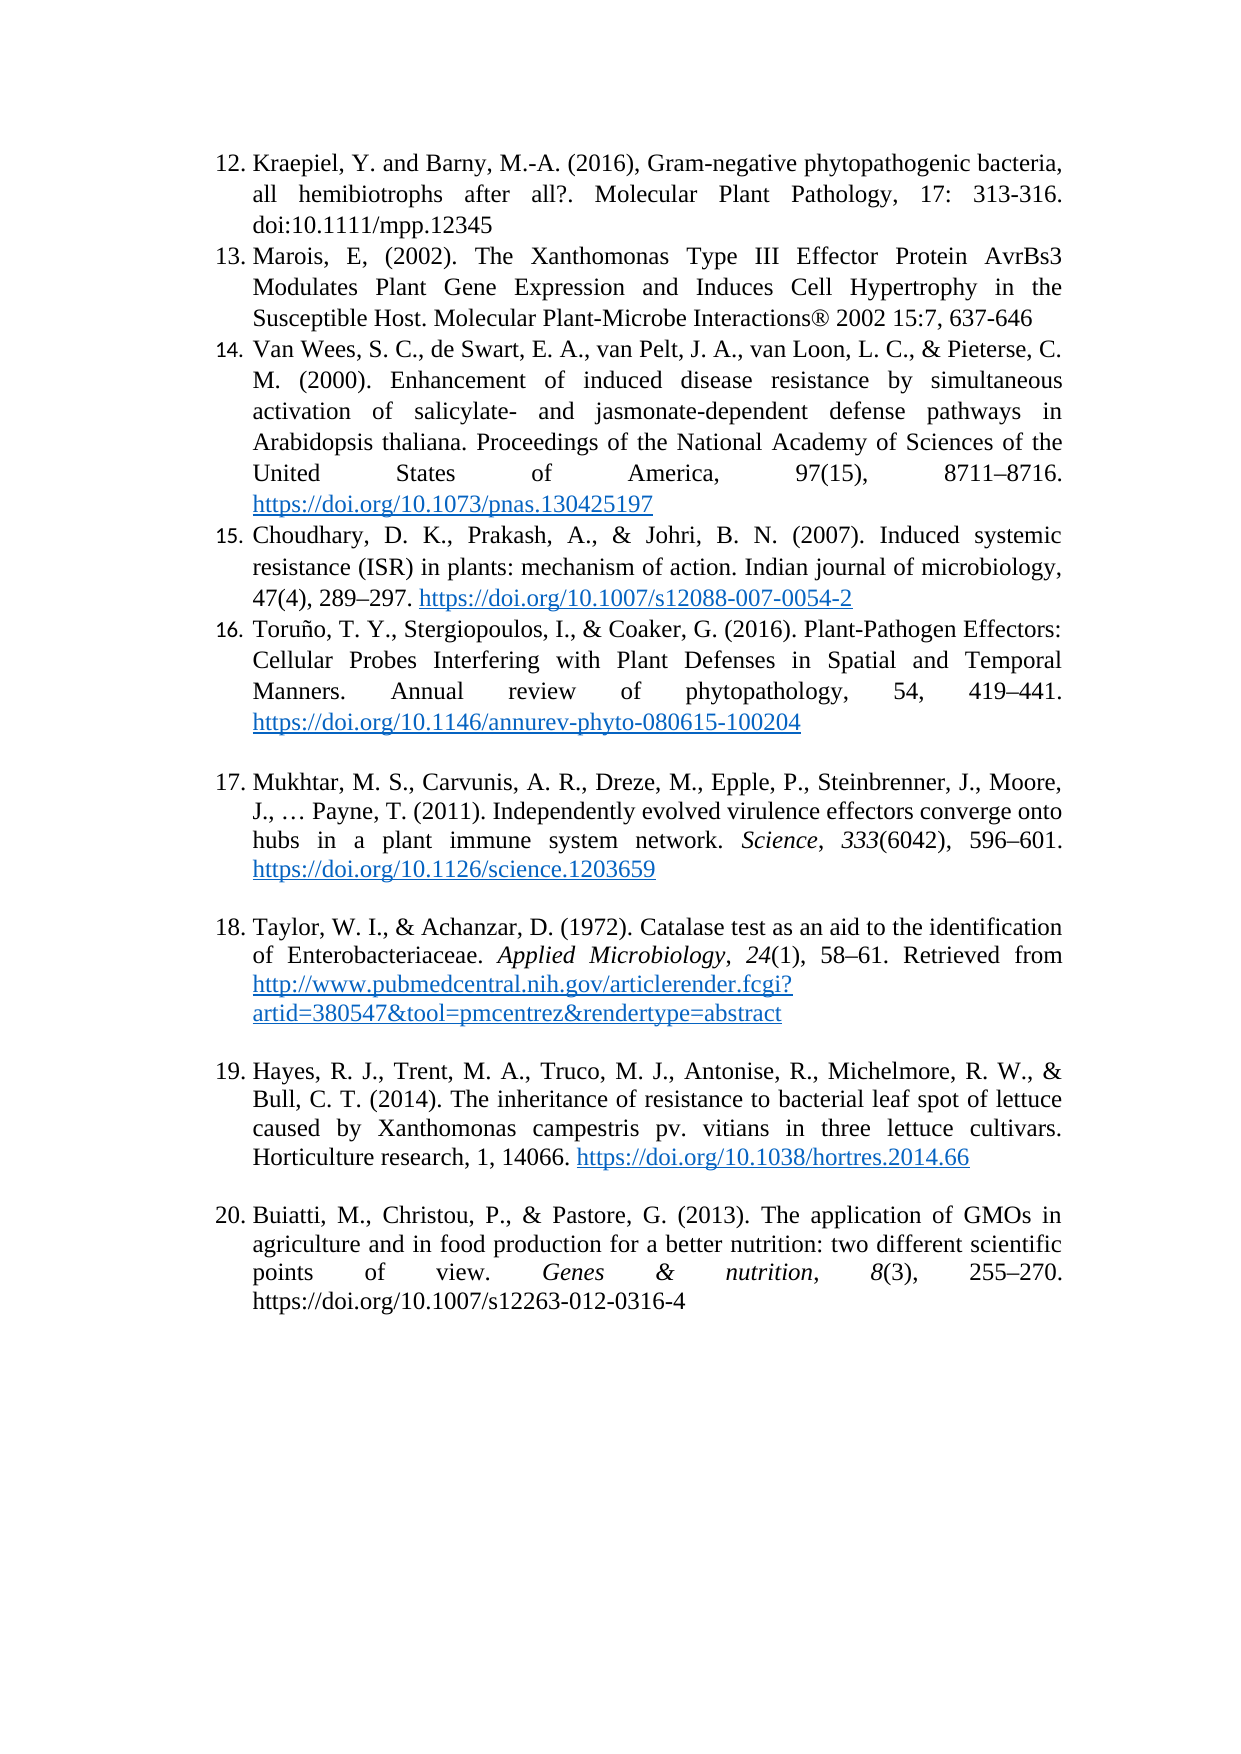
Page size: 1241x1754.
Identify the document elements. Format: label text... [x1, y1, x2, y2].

list Marois, E, (2002). The Xanthomonas Type III Effector Protein AvrBs3 Modulates Plant Gene Expression and Induces Cell Hypertrophy in the Susceptible Host. Molecular Plant-Microbe Interactions® 2002 15:7, 637-646 [215, 241, 1063, 332]
list Van Wees, S. C., de Swart, E. A., van Pelt, J. A., van Loon, L. C., & Pieterse, C. M. (2000). Enhancement of induced disease resistance by simultaneous activation of salicylate- and jasmonate-dependent defense pathways in Arabidopsis thaliana. Proceedings of the National Academy of Sciences of the United States of America, 97(15), 8711–8716. https://doi.org/10.1073/pnas.130425197 [215, 334, 1063, 518]
list Kraepiel, Y. and Barny, M.‐A. (2016), Gram‐negative phytopathogenic bacteria, all hemibiotrophs after all?. Molecular Plant Pathology, 17: 313-316. doi:10.1111/mpp.12345 [215, 148, 1063, 238]
list Choudhary, D. K., Prakash, A., & Johri, B. N. (2007). Induced systemic resistance (ISR) in plants: mechanism of action. Indian journal of microbiology, 47(4), 289–297. https://doi.org/10.1007/s12088-007-0054-2 [215, 520, 1063, 612]
list Taylor, W. I., & Achanzar, D. (1972). Catalase test as an aid to the identification of Enterobacteriaceae. Applied Microbiology, 24(1), 58–61. Retrieved from http://www.pubmedcentral.nih.gov/articlerender.fcgi?artid=380547&tool=pmcentrez&rendertype=abstract [215, 912, 1063, 1027]
list Toruño, T. Y., Stergiopoulos, I., & Coaker, G. (2016). Plant-Pathogen Effectors: Cellular Probes Interfering with Plant Defenses in Spatial and Temporal Manners. Annual review of phytopathology, 54, 419–441. https://doi.org/10.1146/annurev-phyto-080615-100204 [215, 614, 1063, 736]
list Buiatti, M., Christou, P., & Pastore, G. (2013). The application of GMOs in agriculture and in food production for a better nutrition: two different scientific points of view. Genes & nutrition, 8(3), 255–270. https://doi.org/10.1007/s12263-012-0316-4 [215, 1200, 1063, 1315]
list Hayes, R. J., Trent, M. A., Truco, M. J., Antonise, R., Michelmore, R. W., & Bull, C. T. (2014). The inheritance of resistance to bacterial leaf spot of lettuce caused by Xanthomonas campestris pv. vitians in three lettuce cultivars. Horticulture research, 1, 14066. https://doi.org/10.1038/hortres.2014.66 [215, 1056, 1063, 1171]
list Mukhtar, M. S., Carvunis, A. R., Dreze, M., Epple, P., Steinbrenner, J., Moore, J., … Payne, T. (2011). Independently evolved virulence effectors converge onto hubs in a plant immune system network. Science, 333(6042), 596–601. https://doi.org/10.1126/science.1203659 [215, 767, 1063, 882]
